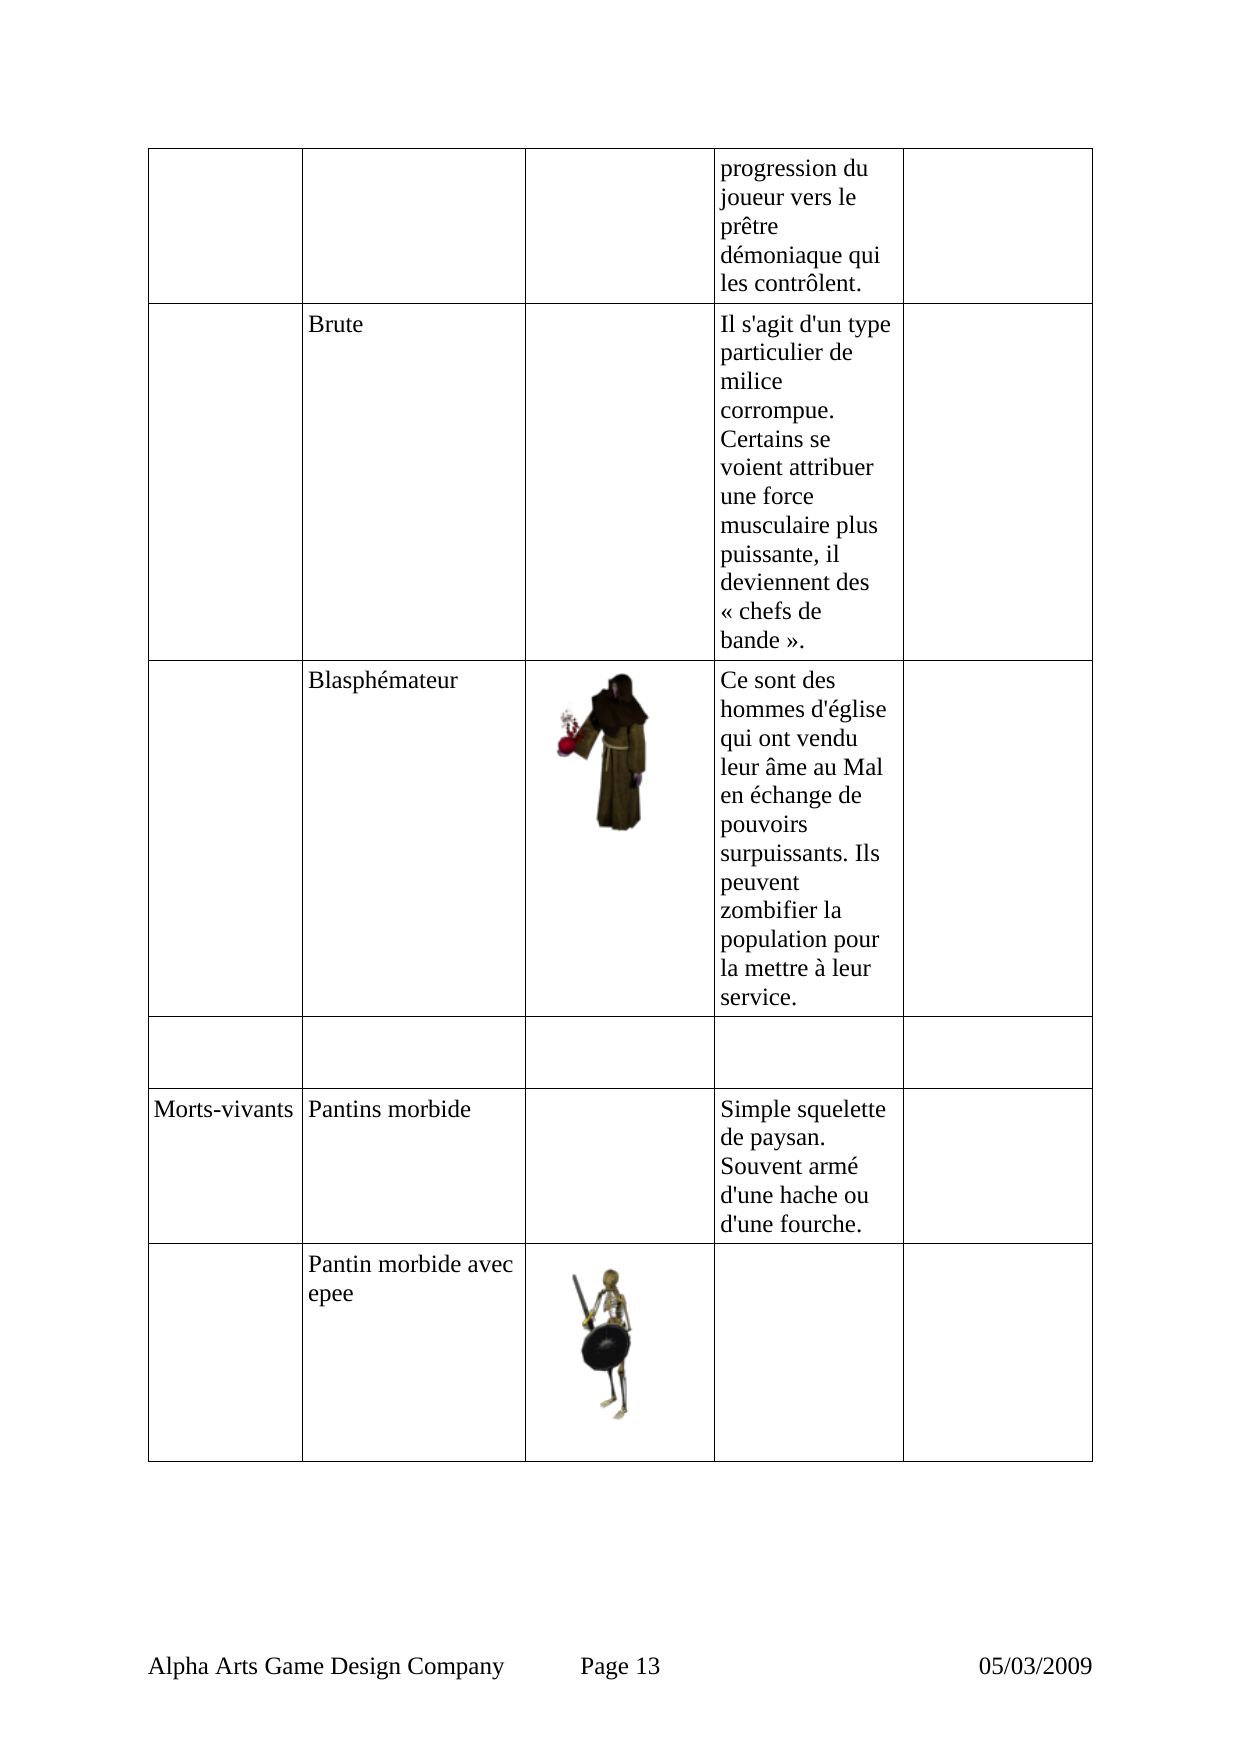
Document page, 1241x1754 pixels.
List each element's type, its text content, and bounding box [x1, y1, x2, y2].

table_cell [904, 1017, 1092, 1088]
table_cell [904, 1089, 1092, 1243]
table_cell Ce sont des hommes d'église qui ont vendu leur âme au Mal en échange de pouvoirs surpuissants. Ils peuvent zombifier la population pour la mettre à leur service. [715, 661, 903, 1016]
table_cell [149, 149, 302, 303]
table_cell [149, 304, 302, 659]
table_cell [149, 661, 302, 1016]
table_cell [149, 1017, 302, 1088]
table_cell [526, 661, 714, 1016]
table_cell [303, 1017, 525, 1088]
table_cell Pantins morbide [303, 1089, 525, 1243]
table_cell [526, 1244, 714, 1461]
table_cell [904, 661, 1092, 1016]
table_cell [303, 149, 525, 303]
table_cell [715, 1244, 903, 1461]
table_cell [526, 1017, 714, 1088]
table_cell [715, 1017, 903, 1088]
table_cell [149, 1244, 302, 1461]
table_cell [904, 149, 1092, 303]
table_cell Pantin morbide avec epee [303, 1244, 525, 1461]
table_cell Blasphémateur [303, 661, 525, 1016]
table_cell [904, 1244, 1092, 1461]
table_cell Morts-vivants [149, 1089, 302, 1243]
picture [531, 1249, 709, 1427]
picture [531, 665, 709, 843]
table_cell progression du joueur vers le prêtre démoniaque qui les contrôlent. [715, 149, 903, 303]
table_cell [526, 149, 714, 303]
table_cell Brute [303, 304, 525, 659]
table_cell [904, 304, 1092, 659]
table_cell Simple squelette de paysan. Souvent armé d'une hache ou d'une fourche. [715, 1089, 903, 1243]
table_cell Il s'agit d'un type particulier de milice corrompue. Certains se voient attribuer une force musculaire plus puissante, il deviennent des « chefs de bande ». [715, 304, 903, 659]
table_cell [526, 304, 714, 659]
table_cell [526, 1089, 714, 1243]
